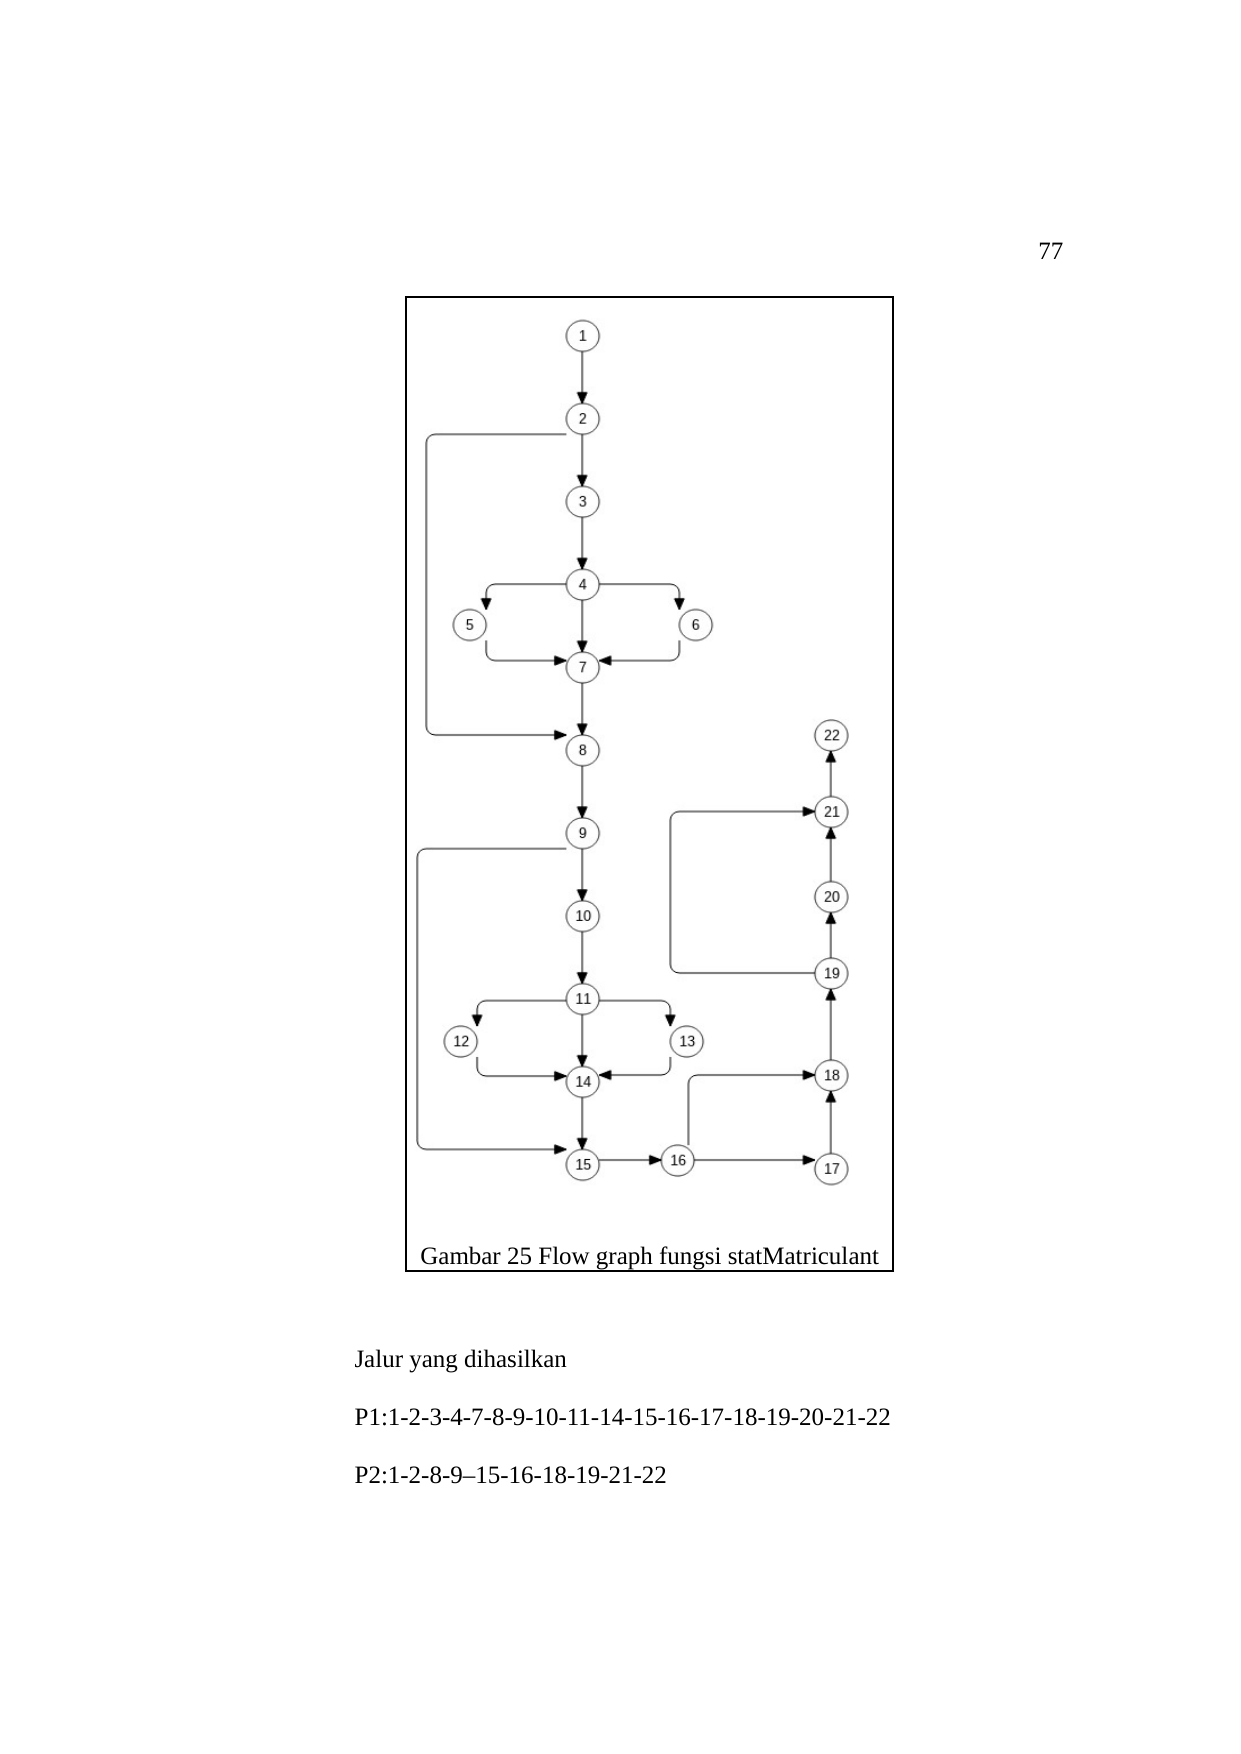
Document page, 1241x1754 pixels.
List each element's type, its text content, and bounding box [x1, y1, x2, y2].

text P1:1-2-3-4-7-8-9-10-11-14-15-16-17-18-19-20-21-22 [295, 1402, 1063, 1431]
text Gambar 8.25 Flow graph fungsi statMatriculant [407, 1227, 892, 1270]
picture [407, 310, 892, 1227]
text Jalur yang dihasilkan [295, 1344, 1063, 1373]
text P2:1-2-8-9–15-16-18-19-21-22 [295, 1460, 1063, 1488]
